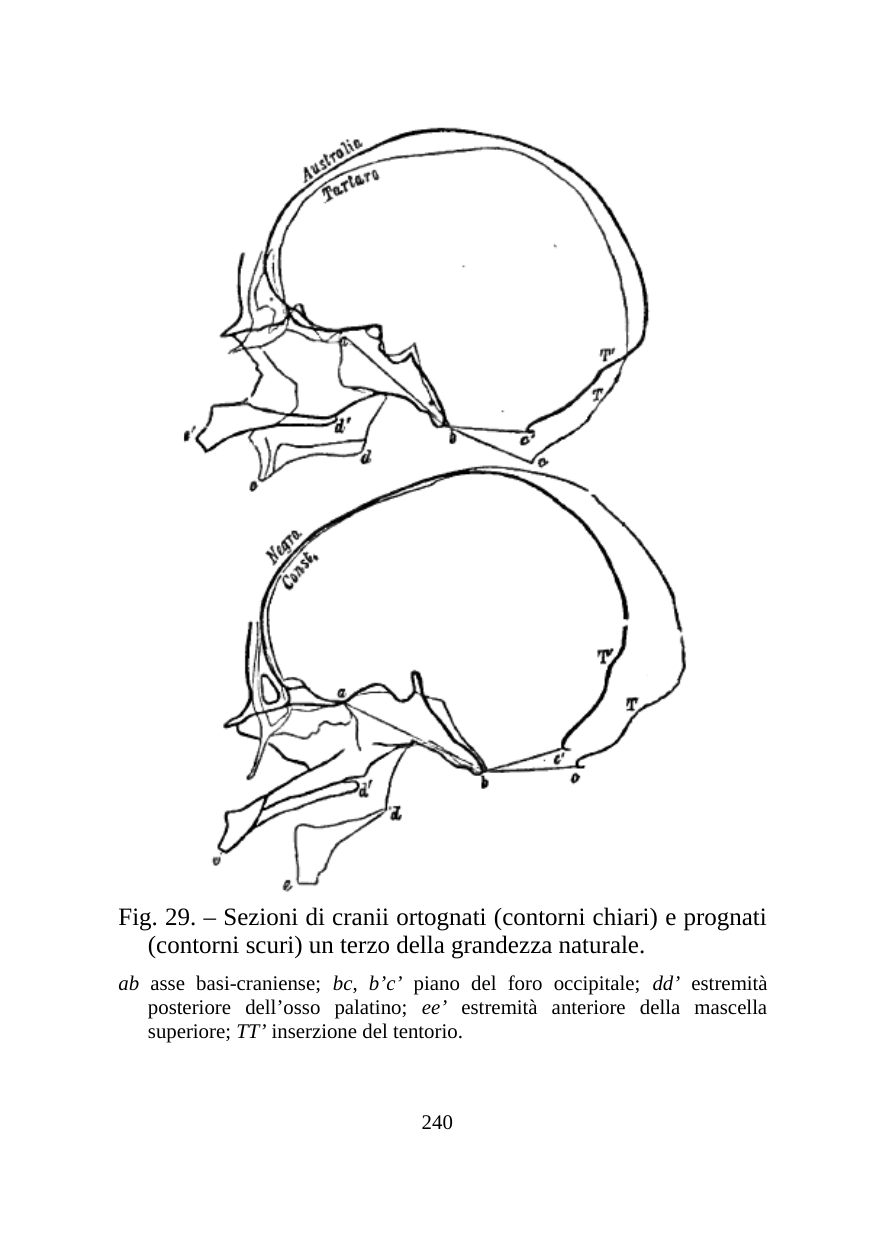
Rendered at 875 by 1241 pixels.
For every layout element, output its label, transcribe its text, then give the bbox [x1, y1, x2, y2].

text ab asse basi-craniense; bc, b’c’ piano del foro occipitale; dd’ estremità posteriore dell’osso palatino; ee’ estremità anteriore della mascella superiore; TT’ inserzione del tentorio. [118, 971, 768, 1043]
text Fig. 29. – Sezioni di cranii ortognati (contorni chiari) e prognati (contorni scuri) un terzo della grandezza naturale. [118, 130, 768, 959]
text [106, 106, 768, 1055]
picture [183, 118, 702, 902]
